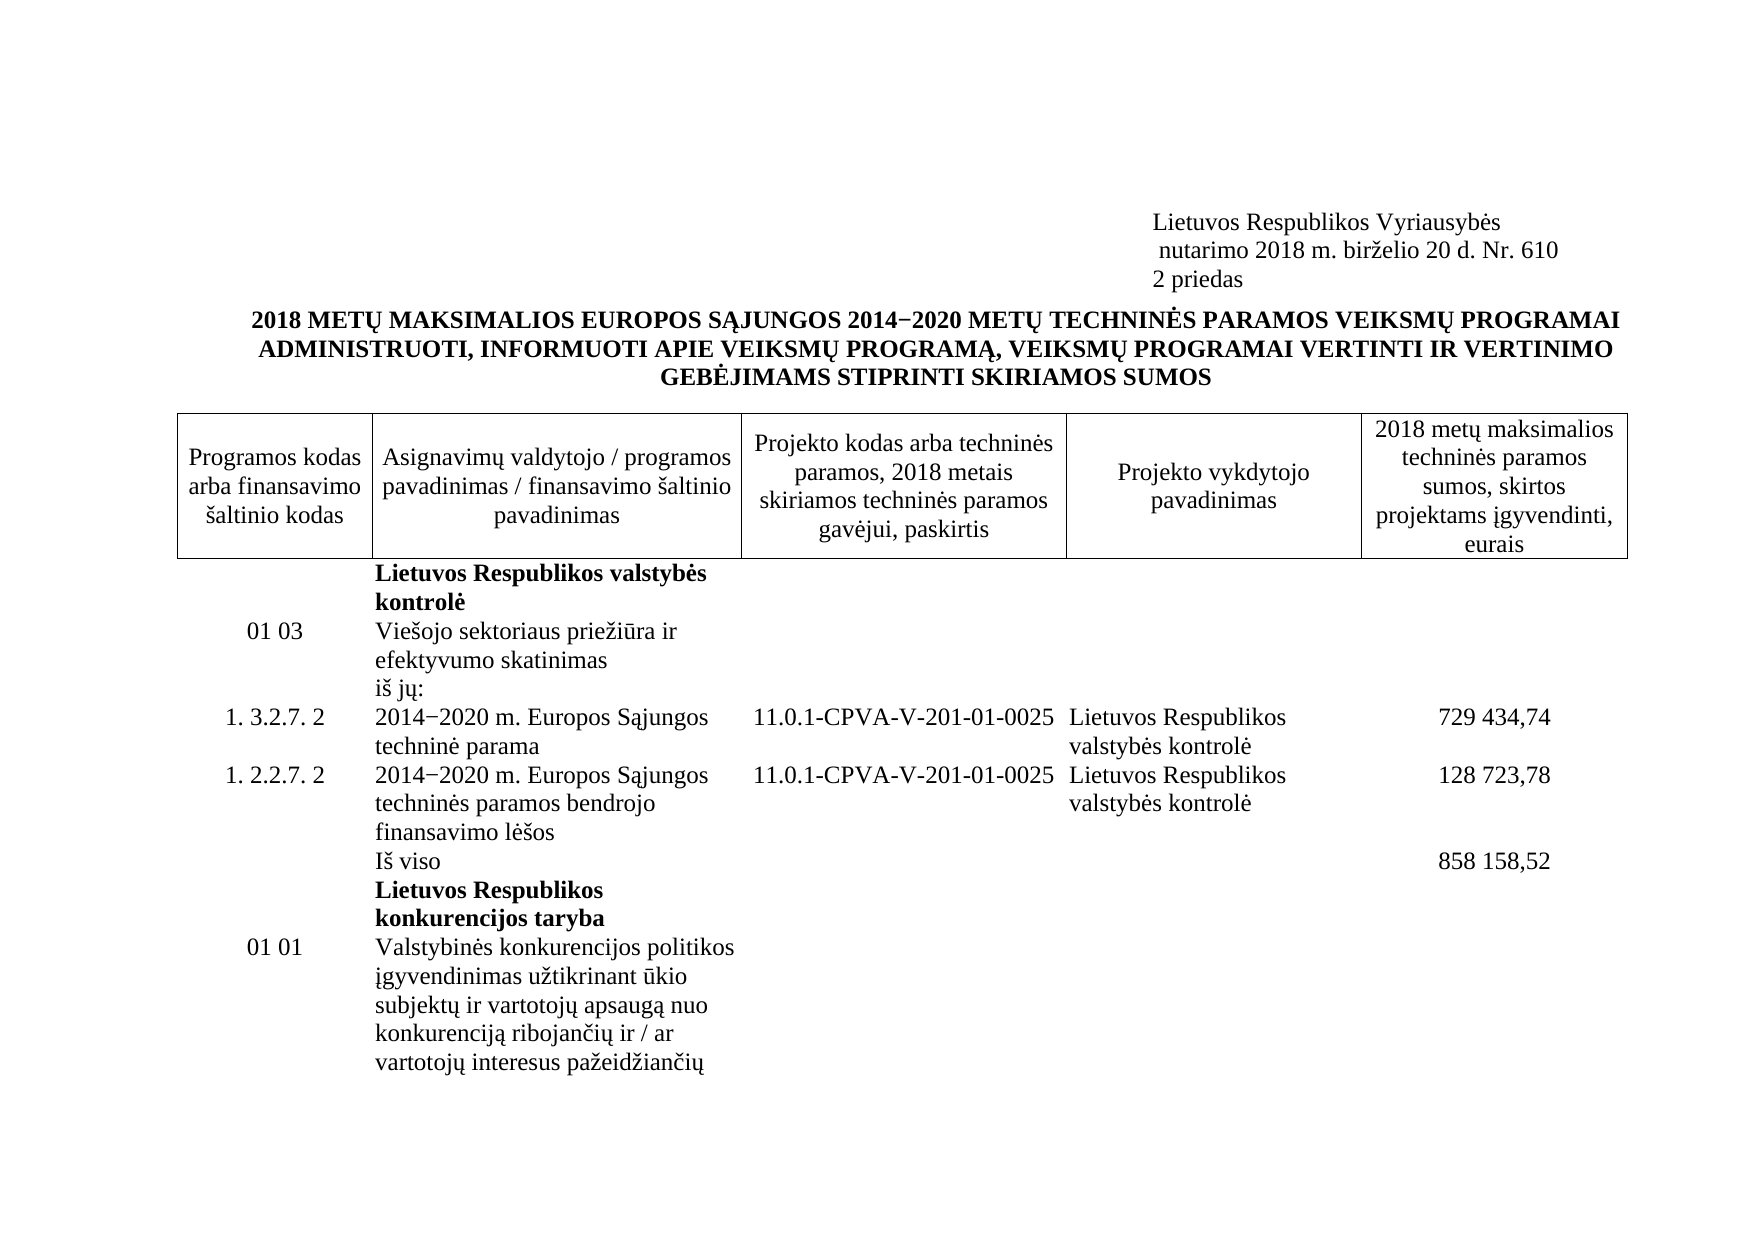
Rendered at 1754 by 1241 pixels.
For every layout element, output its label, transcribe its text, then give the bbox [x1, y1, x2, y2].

table_header Asignavimų valdytojo / programos pavadinimas / finansavimo šaltinio pavadinimas [373, 414, 741, 557]
table_cell [1361, 932, 1627, 1076]
table_cell 11.0.1-CPVA-V-201-01-0025 [741, 760, 1066, 846]
table_cell [1066, 875, 1361, 932]
table_cell 2014−2020 m. Europos Sąjungos techninė parama [372, 702, 741, 760]
table_cell Lietuvos Respublikos valstybės kontrolė [1066, 702, 1361, 760]
table_cell [177, 674, 372, 702]
table_cell Iš viso [372, 846, 741, 875]
table_header Projekto vykdytojo pavadinimas [1067, 414, 1361, 557]
table_header Projekto kodas arba techninės paramos, 2018 metais skiriamos techninės paramos gavėjui, paskirtis [742, 414, 1066, 557]
table_cell iš jų: [372, 674, 741, 702]
table_cell 2014−2020 m. Europos Sąjungos techninės paramos bendrojo finansavimo lėšos [372, 760, 741, 846]
table_cell [741, 846, 1066, 875]
table_cell 01 01 [177, 932, 372, 1076]
table_cell [741, 875, 1066, 932]
table_cell 01 03 [177, 616, 372, 673]
table_header 2018 metų maksimalios techninės paramos sumos, skirtos projektams įgyvendinti, eurais [1362, 414, 1627, 557]
table_cell [1066, 616, 1361, 673]
table_cell 1. 2.2.7. 2 [177, 760, 372, 846]
table_cell [1066, 846, 1361, 875]
table_cell [1066, 559, 1361, 616]
table_cell [177, 846, 372, 875]
table_cell 11.0.1-CPVA-V-201-01-0025 [741, 702, 1066, 760]
table_cell [177, 559, 372, 616]
table_cell 1. 3.2.7. 2 [177, 702, 372, 760]
table_cell [1361, 616, 1627, 673]
table_cell Viešojo sektoriaus priežiūra ir efektyvumo skatinimas [372, 616, 741, 673]
table_cell Lietuvos Respublikos valstybės kontrolė [1066, 760, 1361, 846]
table_cell [741, 932, 1066, 1076]
text 2018 METŲ MAKSIMALIOS EUROPOS SĄJUNGOS 2014−2020 METŲ TECHNINĖS PARAMOS VEIKSMŲ PROGRAMAI ADMINISTRUOTI, INFORMUOTI APIE VEIKSMŲ PROGRAMĄ, VEIKSMŲ PROGRAMAI VERTINTI IR VERTINIMO GEBĖJIMAMS STIPRINTI SKIRIAMOS SUMOS [177, 305, 1695, 391]
table_cell [177, 875, 372, 932]
table_header Programos kodas arba finansavimo šaltinio kodas [178, 414, 372, 557]
table_cell [1066, 932, 1361, 1076]
table_cell 858 158,52 [1361, 846, 1627, 875]
text Lietuvos Respublikos Vyriausybės nutarimo 2018 m. birželio 20 d. Nr. 610 2 priedas [1152, 207, 1695, 293]
table_cell 128 723,78 [1361, 760, 1627, 846]
table_cell [1361, 559, 1627, 616]
table_cell [741, 674, 1066, 702]
table_cell [741, 616, 1066, 673]
table_cell [1066, 674, 1361, 702]
table_cell Valstybinės konkurencijos politikos įgyvendinimas užtikrinant ūkio subjektų ir vartotojų apsaugą nuo konkurenciją ribojančių ir / ar vartotojų interesus pažeidžiančių [372, 932, 741, 1076]
table_cell [1361, 674, 1627, 702]
table_cell [741, 559, 1066, 616]
table_cell 729 434,74 [1361, 702, 1627, 760]
table_cell [1361, 875, 1627, 932]
table_cell Lietuvos Respublikos konkurencijos taryba [372, 875, 741, 932]
table_cell Lietuvos Respublikos valstybės kontrolė [372, 559, 741, 616]
